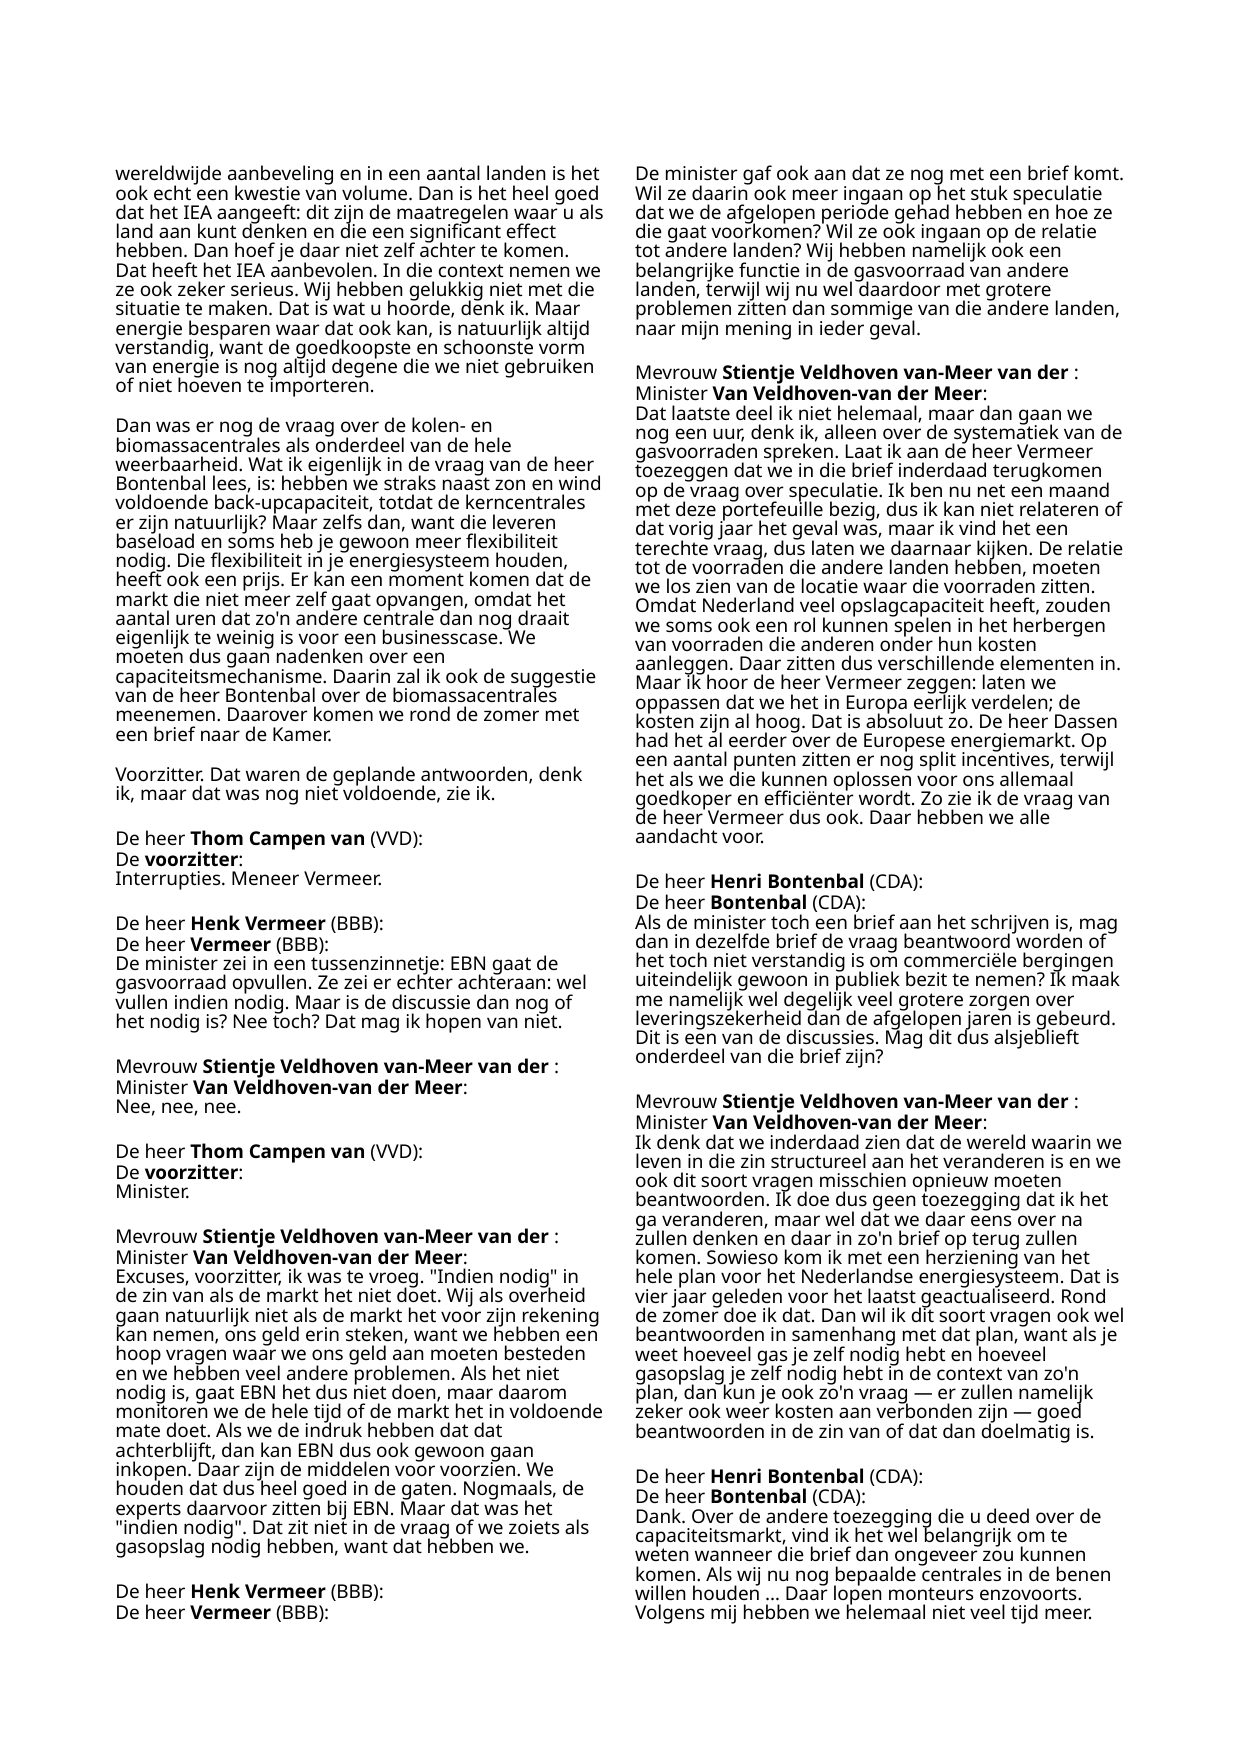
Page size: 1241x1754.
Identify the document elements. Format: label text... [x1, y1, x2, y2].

text wereldwijde aanbeveling en in een aantal landen is het ook echt een kwestie van volume. Dan is het heel goed dat het IEA aangeeft: dit zijn de maatregelen waar u als land aan kunt denken en die een significant effect hebben. Dan hoef je daar niet zelf achter te komen. Dat heeft het IEA aanbevolen. In die context nemen we ze ook zeker serieus. Wij hebben gelukkig niet met die situatie te maken. Dat is wat u hoorde, denk ik. Maar energie besparen waar dat ook kan, is natuurlijk altijd verstandig, want de goedkoopste en schoonste vorm van energie is nog altijd degene die we niet gebruiken of niet hoeven te importeren. [115, 165, 605, 397]
text Mevrouw Stientje Veldhoven van-Meer van der : [115, 1053, 605, 1079]
text Nee, nee, nee. [115, 1098, 605, 1117]
text De voorzitter: [115, 851, 605, 870]
text De heer Thom Campen van (VVD): [115, 1138, 605, 1164]
text Als de minister toch een brief aan het schrijven is, mag dan in dezelfde brief de vraag beantwoord worden of het toch niet verstandig is om commerciële bergingen uiteindelijk gewoon in publiek bezit te nemen? Ik maak me namelijk wel degelijk veel grotere zorgen over leveringszekerheid dan de afgelopen jaren is gebeurd. Dit is een van de discussies. Mag dit dus alsjeblieft onderdeel van die brief zijn? [635, 914, 1125, 1068]
text Minister. [115, 1183, 605, 1202]
text Minister Van Veldhoven-van der Meer: [635, 385, 1125, 404]
text De heer Henk Vermeer (BBB): [115, 910, 605, 936]
text Interrupties. Meneer Vermeer. [115, 870, 605, 889]
text De heer Bontenbal (CDA): [635, 894, 1125, 914]
text Minister Van Veldhoven-van der Meer: [115, 1249, 605, 1268]
text De voorzitter: [115, 1164, 605, 1183]
text Minister Van Veldhoven-van der Meer: [115, 1079, 605, 1098]
text Excuses, voorzitter, ik was te vroeg. "Indien nodig" in de zin van als de markt het niet doet. Wij als overheid gaan natuurlijk niet als de markt het voor zijn rekening kan nemen, ons geld erin steken, want we hebben een hoop vragen waar we ons geld aan moeten besteden en we hebben veel andere problemen. Als het niet nodig is, gaat EBN het dus niet doen, maar daarom monitoren we de hele tijd of de markt het in voldoende mate doet. Als we de indruk hebben dat dat achterblijft, dan kan EBN dus ook gewoon gaan inkopen. Daar zijn de middelen voor voorzien. We houden dat dus heel goed in de gaten. Nogmaals, de experts daarvoor zitten bij EBN. Maar dat was het "indien nodig". Dat zit niet in de vraag of we zoiets als gasopslag nodig hebben, want dat hebben we. [115, 1268, 605, 1557]
text Voorzitter. Dat waren de geplande antwoorden, denk ik, maar dat was nog niet voldoende, zie ik. [115, 766, 605, 804]
text Mevrouw Stientje Veldhoven van-Meer van der : [115, 1223, 605, 1249]
text Ik denk dat we inderdaad zien dat de wereld waarin we leven in die zin structureel aan het veranderen is en we ook dit soort vragen misschien opnieuw moeten beantwoorden. Ik doe dus geen toezegging dat ik het ga veranderen, maar wel dat we daar eens over na zullen denken en daar in zo'n brief op terug zullen komen. Sowieso kom ik met een herziening van het hele plan voor het Nederlandse energiesysteem. Dat is vier jaar geleden voor het laatst geactualiseerd. Rond de zomer doe ik dat. Dan wil ik dit soort vragen ook wel beantwoorden in samenhang met dat plan, want als je weet hoeveel gas je zelf nodig hebt en hoeveel gasopslag je zelf nodig hebt in de context van zo'n plan, dan kun je ook zo'n vraag — er zullen namelijk zeker ook weer kosten aan verbonden zijn — goed beantwoorden in de zin van of dat dan doelmatig is. [635, 1134, 1125, 1442]
text Dan was er nog de vraag over de kolen- en biomassacentrales als onderdeel van de hele weerbaarheid. Wat ik eigenlijk in de vraag van de heer Bontenbal lees, is: hebben we straks naast zon en wind voldoende back-upcapaciteit, totdat de kerncentrales er zijn natuurlijk? Maar zelfs dan, want die leveren baseload en soms heb je gewoon meer flexibiliteit nodig. Die flexibiliteit in je energiesysteem houden, heeft ook een prijs. Er kan een moment komen dat de markt die niet meer zelf gaat opvangen, omdat het aantal uren dat zo'n andere centrale dan nog draait eigenlijk te weinig is voor een businesscase. We moeten dus gaan nadenken over een capaciteitsmechanisme. Daarin zal ik ook de suggestie van de heer Bontenbal over de biomassacentrales meenemen. Daarover komen we rond de zomer met een brief naar de Kamer. [115, 417, 605, 745]
text De heer Thom Campen van (VVD): [115, 825, 605, 851]
text De heer Bontenbal (CDA): [635, 1488, 1125, 1508]
text Mevrouw Stientje Veldhoven van-Meer van der : [635, 359, 1125, 385]
text De heer Vermeer (BBB): [115, 936, 605, 955]
text De heer Henk Vermeer (BBB): [115, 1578, 605, 1604]
text De heer Henri Bontenbal (CDA): [635, 1463, 1125, 1488]
text De minister zei in een tussenzinnetje: EBN gaat de gasvoorraad opvullen. Ze zei er echter achteraan: wel vullen indien nodig. Maar is de discussie dan nog of het nodig is? Nee toch? Dat mag ik hopen van niet. [115, 955, 605, 1032]
text De minister gaf ook aan dat ze nog met een brief komt. Wil ze daarin ook meer ingaan op het stuk speculatie dat we de afgelopen periode gehad hebben en hoe ze die gaat voorkomen? Wil ze ook ingaan op de relatie tot andere landen? Wij hebben namelijk ook een belangrijke functie in de gasvoorraad van andere landen, terwijl wij nu wel daardoor met grotere problemen zitten dan sommige van die andere landen, naar mijn mening in ieder geval. [635, 165, 1125, 339]
text De heer Vermeer (BBB): [115, 1604, 605, 1623]
text Dat laatste deel ik niet helemaal, maar dan gaan we nog een uur, denk ik, alleen over de systematiek van de gasvoorraden spreken. Laat ik aan de heer Vermeer toezeggen dat we in die brief inderdaad terugkomen op de vraag over speculatie. Ik ben nu net een maand met deze portefeuille bezig, dus ik kan niet relateren of dat vorig jaar het geval was, maar ik vind het een terechte vraag, dus laten we daarnaar kijken. De relatie tot de voorraden die andere landen hebben, moeten we los zien van de locatie waar die voorraden zitten. Omdat Nederland veel opslagcapaciteit heeft, zouden we soms ook een rol kunnen spelen in het herbergen van voorraden die anderen onder hun kosten aanleggen. Daar zitten dus verschillende elementen in. Maar ik hoor de heer Vermeer zeggen: laten we oppassen dat we het in Europa eerlijk verdelen; de kosten zijn al hoog. Dat is absoluut zo. De heer Dassen had het al eerder over de Europese energiemarkt. Op een aantal punten zitten er nog split incentives, terwijl het als we die kunnen oplossen voor ons allemaal goedkoper en efficiënter wordt. Zo zie ik de vraag van de heer Vermeer dus ook. Daar hebben we alle aandacht voor. [635, 404, 1125, 848]
text De heer Henri Bontenbal (CDA): [635, 869, 1125, 894]
text Mevrouw Stientje Veldhoven van-Meer van der : [635, 1089, 1125, 1114]
text Minister Van Veldhoven-van der Meer: [635, 1114, 1125, 1134]
text Dank. Over de andere toezegging die u deed over de capaciteitsmarkt, vind ik het wel belangrijk om te weten wanneer die brief dan ongeveer zou kunnen komen. Als wij nu nog bepaalde centrales in de benen willen houden … Daar lopen monteurs enzovoorts. Volgens mij hebben we helemaal niet veel tijd meer. [635, 1508, 1125, 1623]
